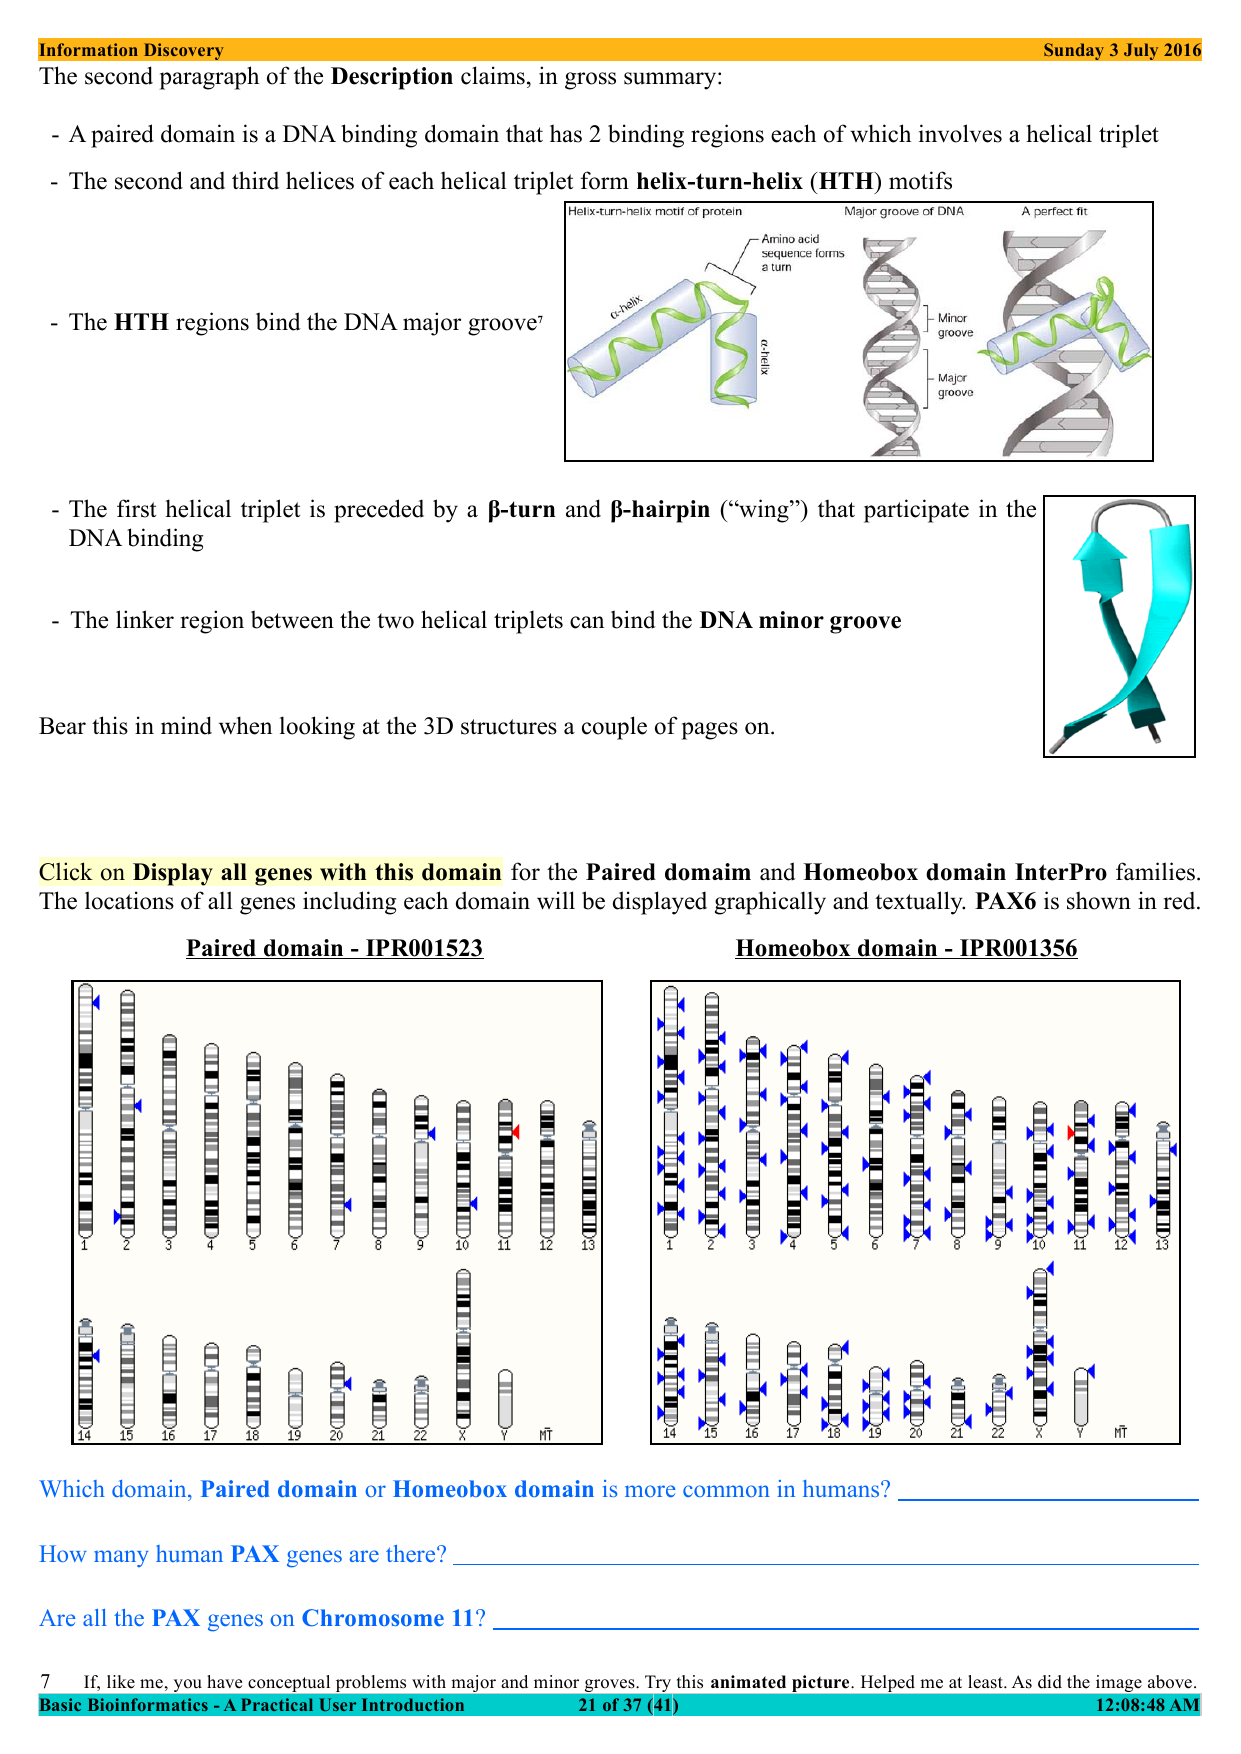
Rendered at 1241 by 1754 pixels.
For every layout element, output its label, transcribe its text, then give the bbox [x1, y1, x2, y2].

text If, like me, you have conceptual problems with major and minor groves. Try this animated picture. Helped me at least. As did the image above. [40, 1669, 1202, 1693]
text - A paired domain is a DNA binding domain that has 2 binding regions each of which involves a helical triplet [51, 119, 1202, 148]
text Click on Display all genes with this domain for the Paired domaim and Homeobox domain InterPro families. The locations of all genes including each domain will be displayed graphically and textually. PAX6 is shown in red. [38, 857, 1202, 915]
text Bear this in mind when looking at the 3D structures a couple of pages on. [38, 711, 1043, 740]
text Which domain, Paired domain or Homeobox domain is more common in humans? [38, 1445, 1202, 1503]
text - The linker region between the two helical triplets can bind the DNA minor groove [51, 605, 1043, 634]
text Paired domain - IPR001523 Homeobox domain - IPR001356 [38, 933, 1202, 962]
picture [652, 982, 1179, 1443]
text [1154, 307, 1202, 336]
text Are all the PAX genes on Chromosome 11? [38, 1603, 1202, 1632]
picture [74, 982, 601, 1443]
text The second paragraph of the Description claims, in gross summary: [38, 61, 1202, 89]
text - The first helical triplet is preceded by a β-turn and β-hairpin (“wing”) that participate in the DNA binding [51, 494, 1202, 552]
picture [1045, 497, 1194, 756]
text How many human PAX genes are there? [38, 1539, 1202, 1568]
text - The second and third helices of each helical triplet form helix-turn-helix (HTH) motifs [50, 166, 1202, 195]
text - The HTH regions bind the DNA major groove [50, 307, 564, 336]
picture [566, 203, 1152, 460]
